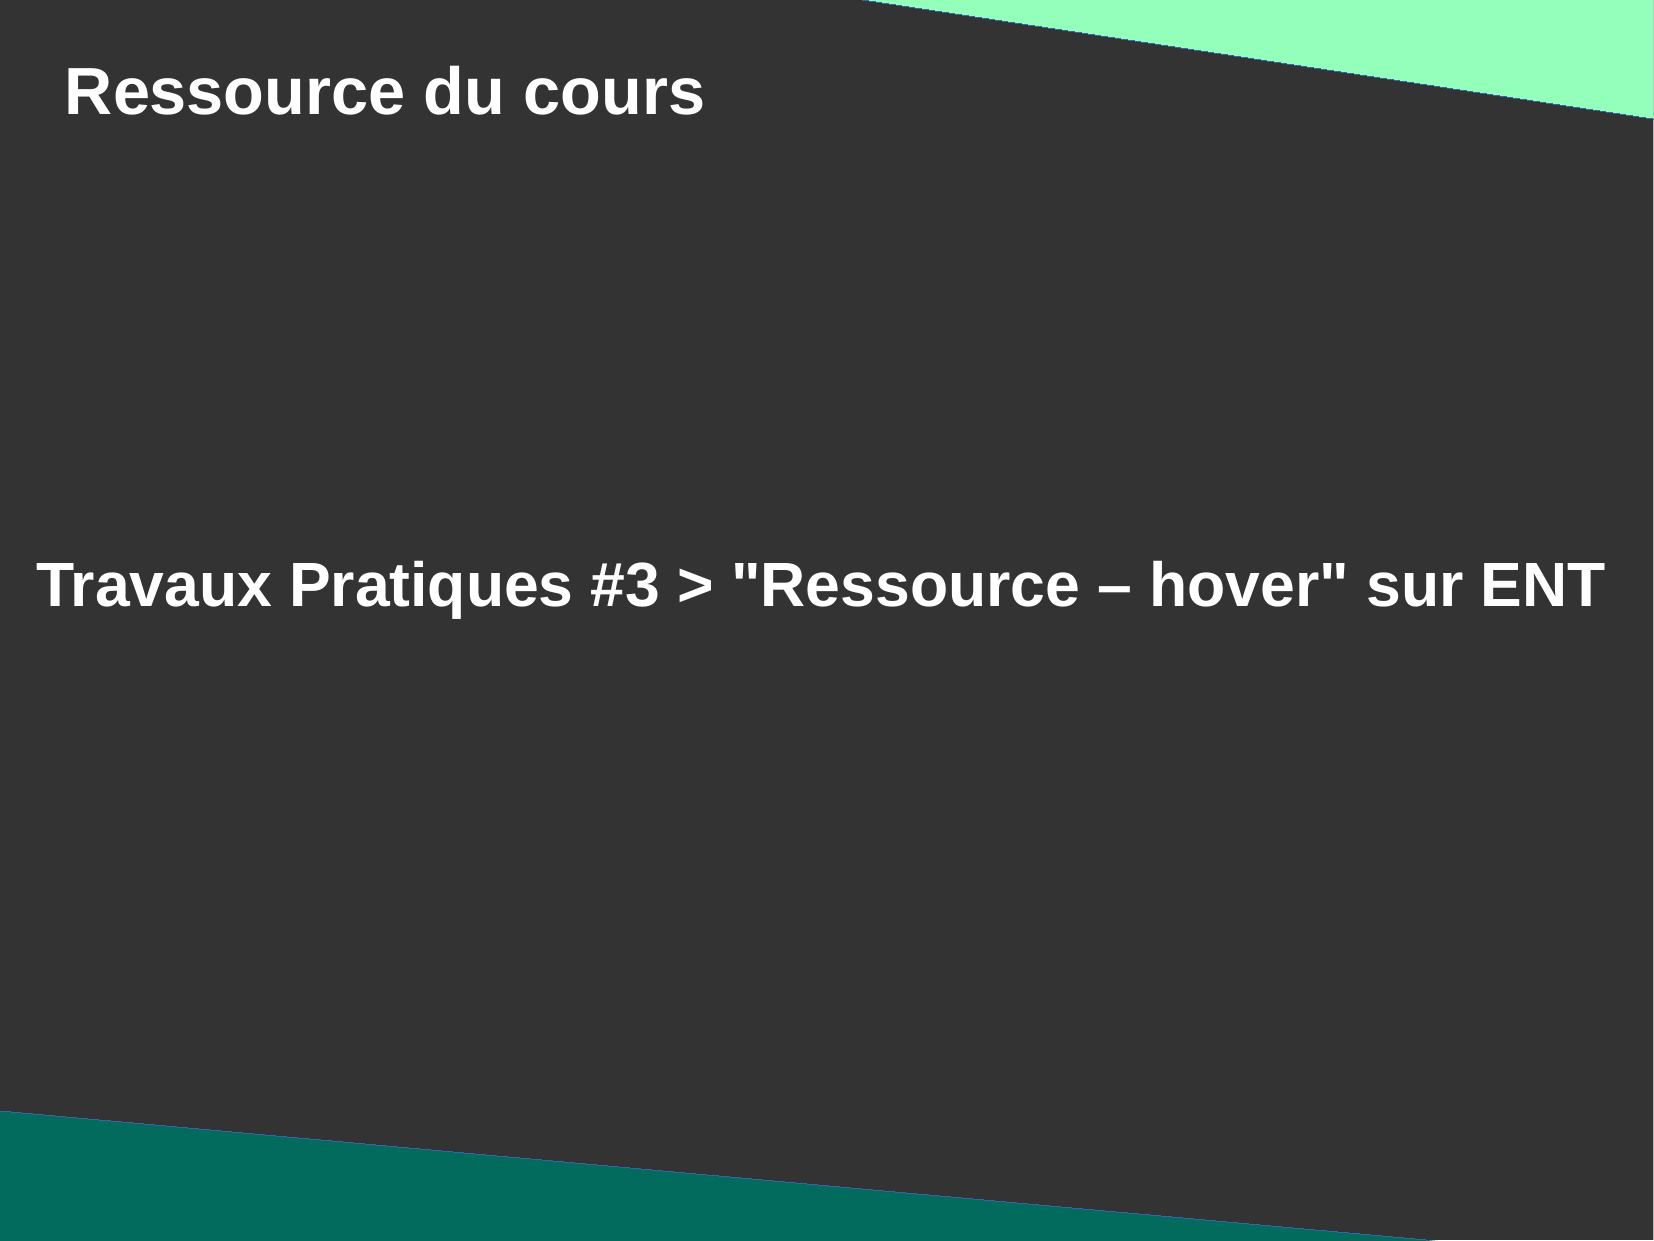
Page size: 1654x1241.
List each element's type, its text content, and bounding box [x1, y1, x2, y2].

text_box [862, 0, 1654, 120]
title Travaux Pratiques #3 > "Ressource – hover" sur ENT [22, 550, 1622, 690]
title Ressource du cours [64, 54, 1553, 157]
